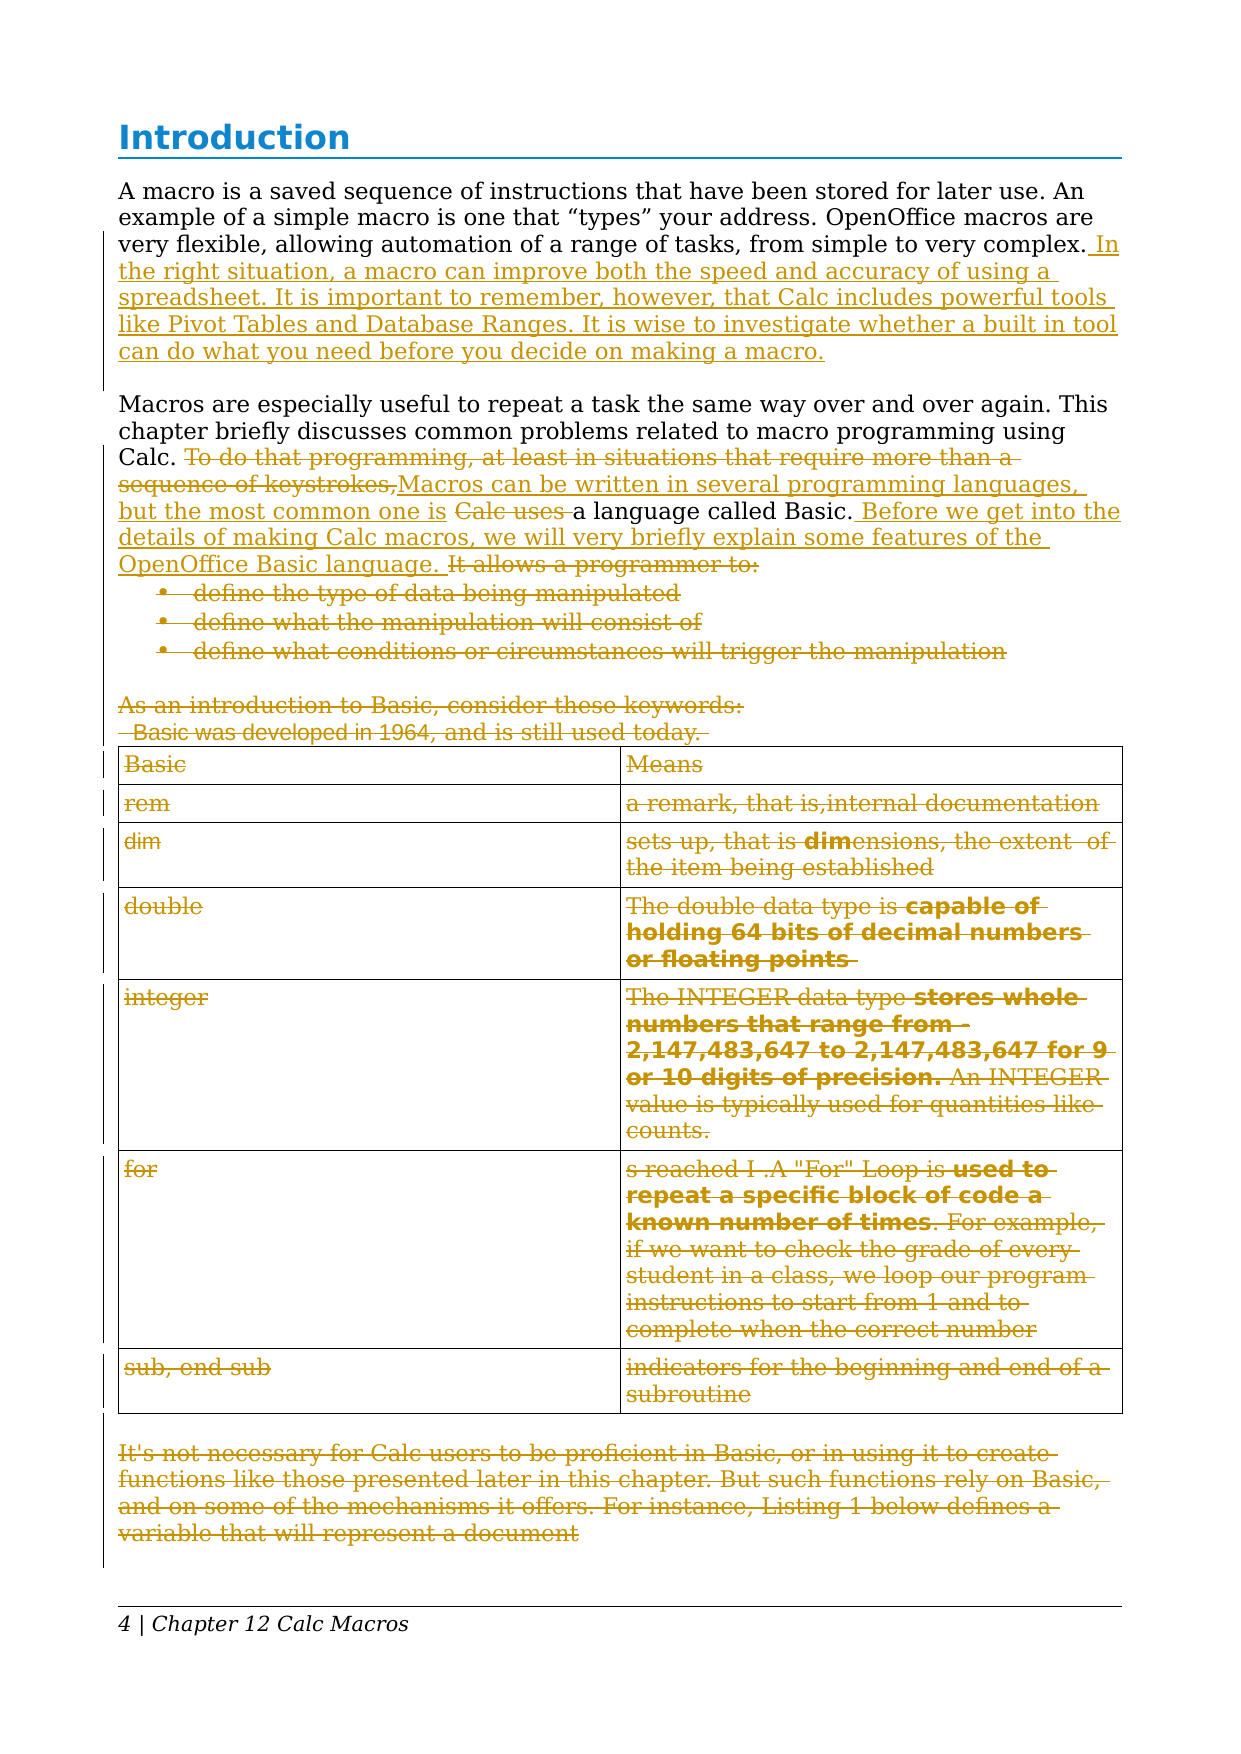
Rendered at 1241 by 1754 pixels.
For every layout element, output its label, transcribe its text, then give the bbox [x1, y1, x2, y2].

table_cell [621, 823, 1122, 887]
table_header [119, 747, 620, 784]
table_cell [621, 785, 1122, 822]
text Macros are especially useful to repeat a task the same way over and over again. This chapter briefly discusses common problems related to macro programming using Calc. Macros can be written in several programming languages, but the most common one is a language called Basic. Before we get into the details of making Calc macros, we will very briefly explain some features of the OpenOffice Basic language. [118, 391, 1122, 578]
table_cell [621, 1349, 1122, 1413]
subtitle Introduction [118, 118, 1122, 157]
table_cell [119, 888, 620, 978]
text A macro is a saved sequence of instructions that have been stored for later use. An example of a simple macro is one that “types” your address. OpenOffice macros are very flexible, allowing automation of a range of tasks, from simple to very complex. In the right situation, a macro can improve both the speed and accuracy of using a spreadsheet. It is important to remember, however, that Calc includes powerful tools like Pivot Tables and Database Ranges. It is wise to investigate whether a built in tool can do what you need before you decide on making a macro. [118, 178, 1122, 364]
table_cell [119, 785, 620, 822]
table_cell [621, 888, 1122, 978]
table_header [621, 747, 1122, 784]
table_cell [621, 980, 1122, 1150]
table_cell [621, 1151, 1122, 1348]
table_cell [119, 980, 620, 1150]
table_cell [119, 1151, 620, 1348]
table_cell [119, 823, 620, 887]
table_cell [119, 1349, 620, 1413]
